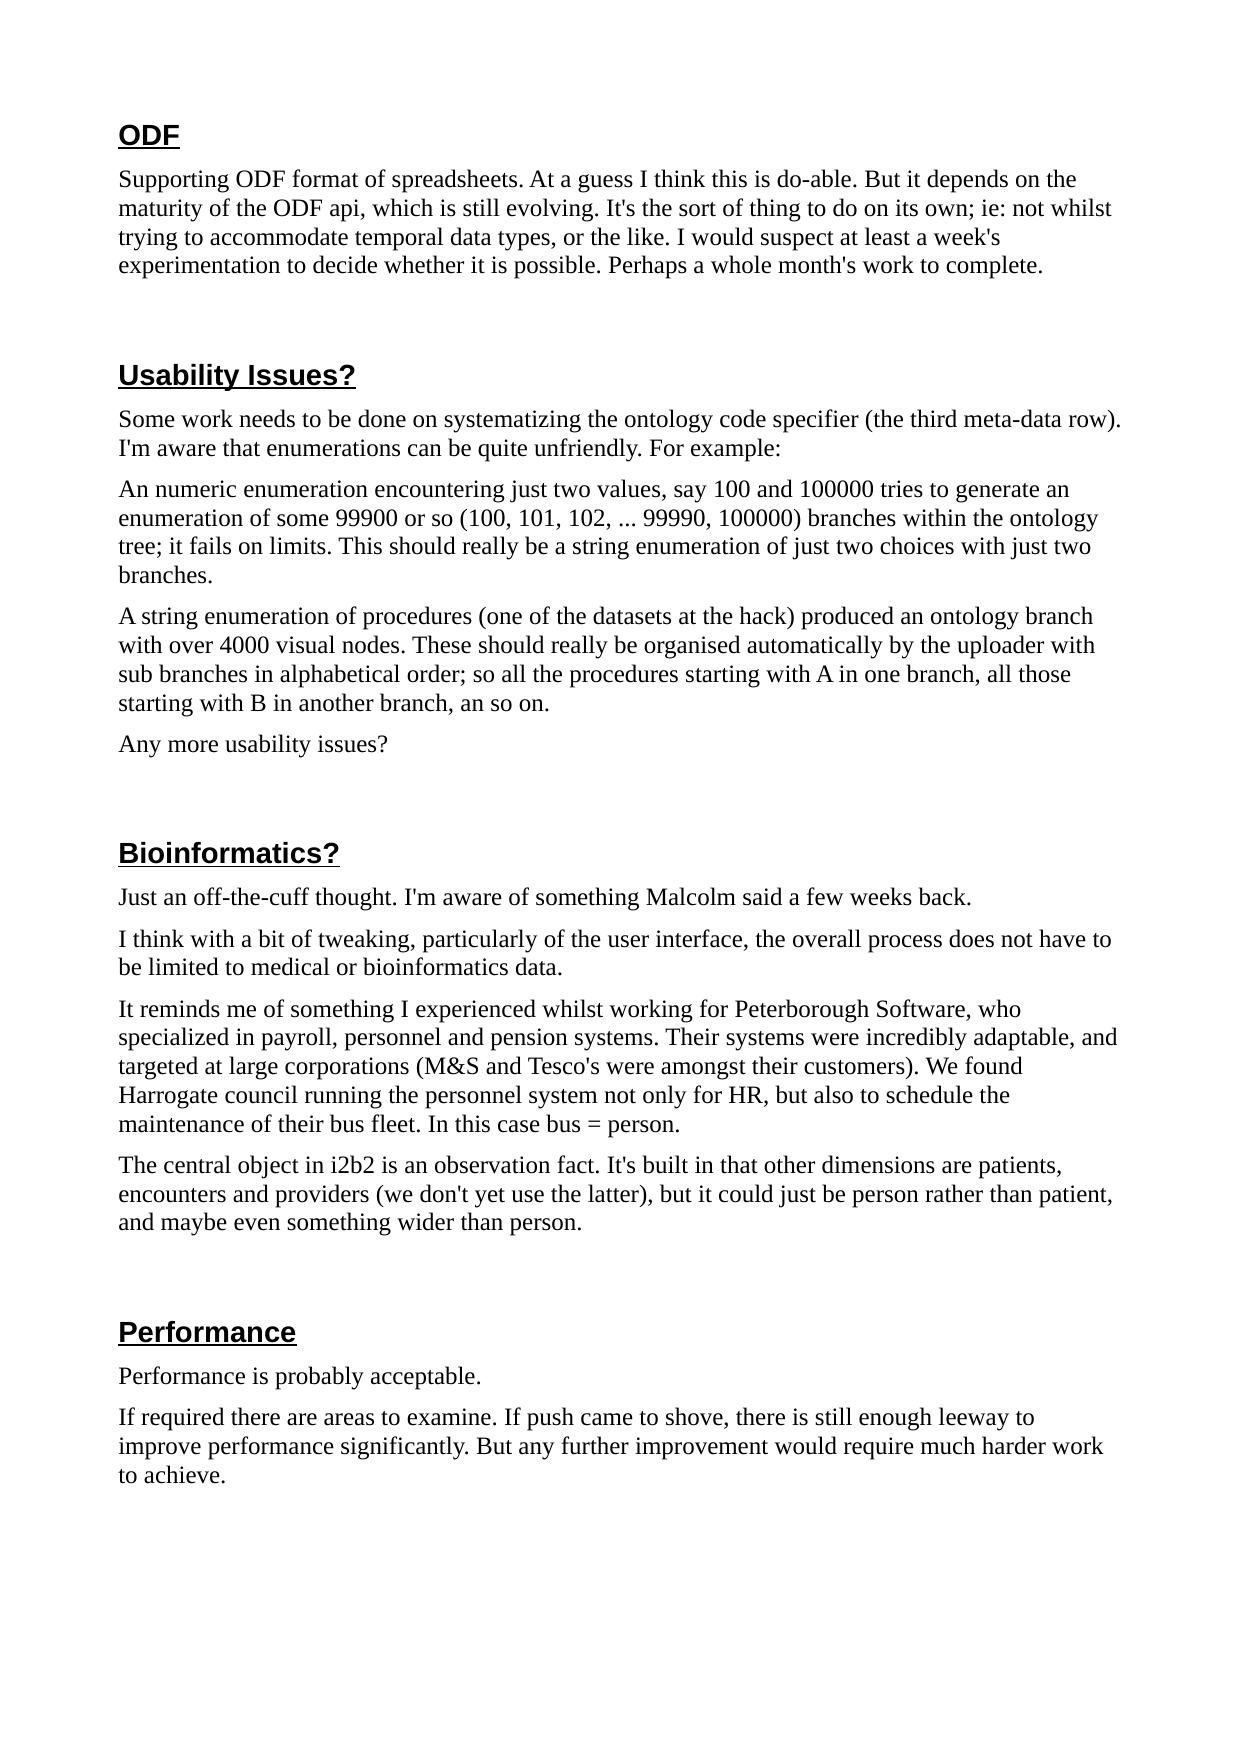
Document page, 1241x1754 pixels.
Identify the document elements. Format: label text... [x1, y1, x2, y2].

text Some work needs to be done on systematizing the ontology code specifier (the third meta-data row). I'm aware that enumerations can be quite unfriendly. For example: [118, 404, 1122, 461]
subtitle Performance [118, 1315, 1122, 1348]
text It reminds me of something I experienced whilst working for Peterborough Software, who specialized in payroll, personnel and pension systems. Their systems were incredibly adaptable, and targeted at large corporations (M&S and Tesco's were amongst their customers). We found Harrogate council running the personnel system not only for HR, but also to schedule the maintenance of their bus fleet. In this case bus = person. [118, 994, 1122, 1137]
text Performance is probably acceptable. [118, 1361, 1122, 1390]
text Any more usability issues? [118, 729, 1122, 758]
text If required there are areas to examine. If push came to shove, there is still enough leeway to improve performance significantly. But any further improvement would require much harder work to achieve. [118, 1402, 1122, 1488]
subtitle Bioinformatics? [118, 836, 1122, 870]
text The central object in i2b2 is an observation fact. It's built in that other dimensions are patients, encounters and providers (we don't yet use the latter), but it could just be person rather than patient, and maybe even something wider than person. [118, 1150, 1122, 1236]
text A string enumeration of procedures (one of the datasets at the hack) produced an ontology branch with over 4000 visual nodes. These should really be organised automatically by the uploader with sub branches in alphabetical order; so all the procedures starting with A in one branch, all those starting with B in another branch, an so on. [118, 601, 1122, 716]
subtitle ODF [118, 118, 1122, 152]
text Just an off-the-cuff thought. I'm aware of something Malcolm said a few weeks back. [118, 882, 1122, 911]
text Supporting ODF format of spreadsheets. At a guess I think this is do-able. But it depends on the maturity of the ODF api, which is still evolving. It's the sort of thing to do on its own; ie: not whilst trying to accommodate temporal data types, or the like. I would suspect at least a week's experimentation to decide whether it is possible. Perhaps a whole month's work to complete. [118, 164, 1122, 279]
subtitle Usability Issues? [118, 358, 1122, 391]
text I think with a bit of tweaking, particularly of the user interface, the overall process does not have to be limited to medical or bioinformatics data. [118, 924, 1122, 981]
text An numeric enumeration encountering just two values, say 100 and 100000 tries to generate an enumeration of some 99900 or so (100, 101, 102, ... 99990, 100000) branches within the ontology tree; it fails on limits. This should really be a string enumeration of just two choices with just two branches. [118, 474, 1122, 589]
